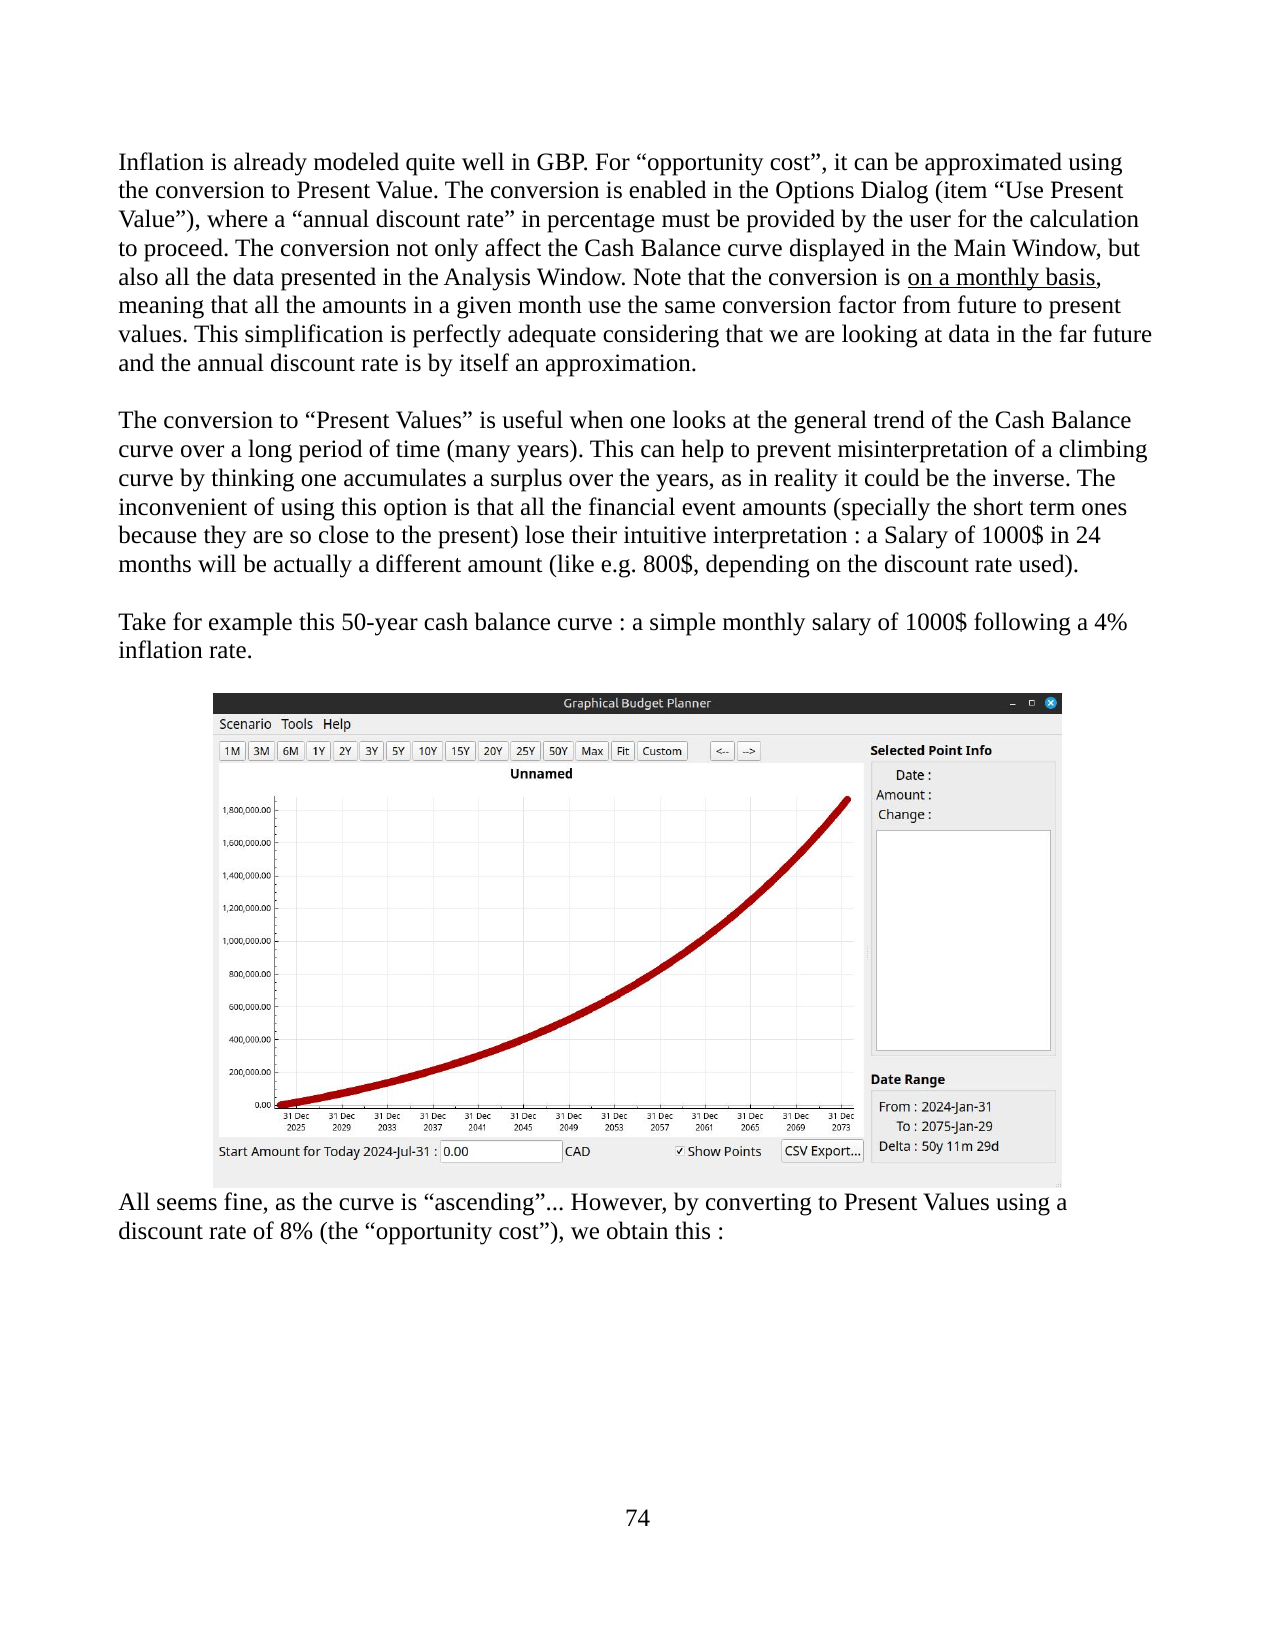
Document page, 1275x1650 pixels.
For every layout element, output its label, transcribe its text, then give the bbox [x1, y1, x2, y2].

picture [213, 693, 1062, 1188]
text Inflation is already modeled quite well in GBP. For “opportunity cost”, it can be approximated using the conversion to Present Value. The conversion is enabled in the Options Dialog (item “Use Present Value”), where a “annual discount rate” in percentage must be provided by the user for the calculation to proceed. The conversion not only affect the Cash Balance curve displayed in the Main Window, but also all the data presented in the Analysis Window. Note that the conversion is on a monthly basis, meaning that all the amounts in a given month use the same conversion factor from future to present values. This simplification is perfectly adequate considering that we are looking at data in the far future and the annual discount rate is by itself an approximation. [118, 147, 1157, 377]
text Take for example this 50-year cash balance curve : a simple monthly salary of 1000$ following a 4% inflation rate. [118, 607, 1157, 664]
text The conversion to “Present Values” is useful when one looks at the general trend of the Cash Balance curve over a long period of time (many years). This can help to prevent misinterpretation of a climbing curve by thinking one accumulates a surplus over the years, as in reality it could be the inverse. The inconvenient of using this option is that all the financial event amounts (specially the short term ones because they are so close to the present) lose their intuitive interpretation : a Salary of 1000$ in 24 months will be actually a different amount (like e.g. 800$, depending on the discount rate used). [118, 406, 1157, 578]
text All seems fine, as the curve is “ascending”... However, by converting to Present Values using a discount rate of 8% (the “opportunity cost”), we obtain this : [118, 1147, 1157, 1245]
